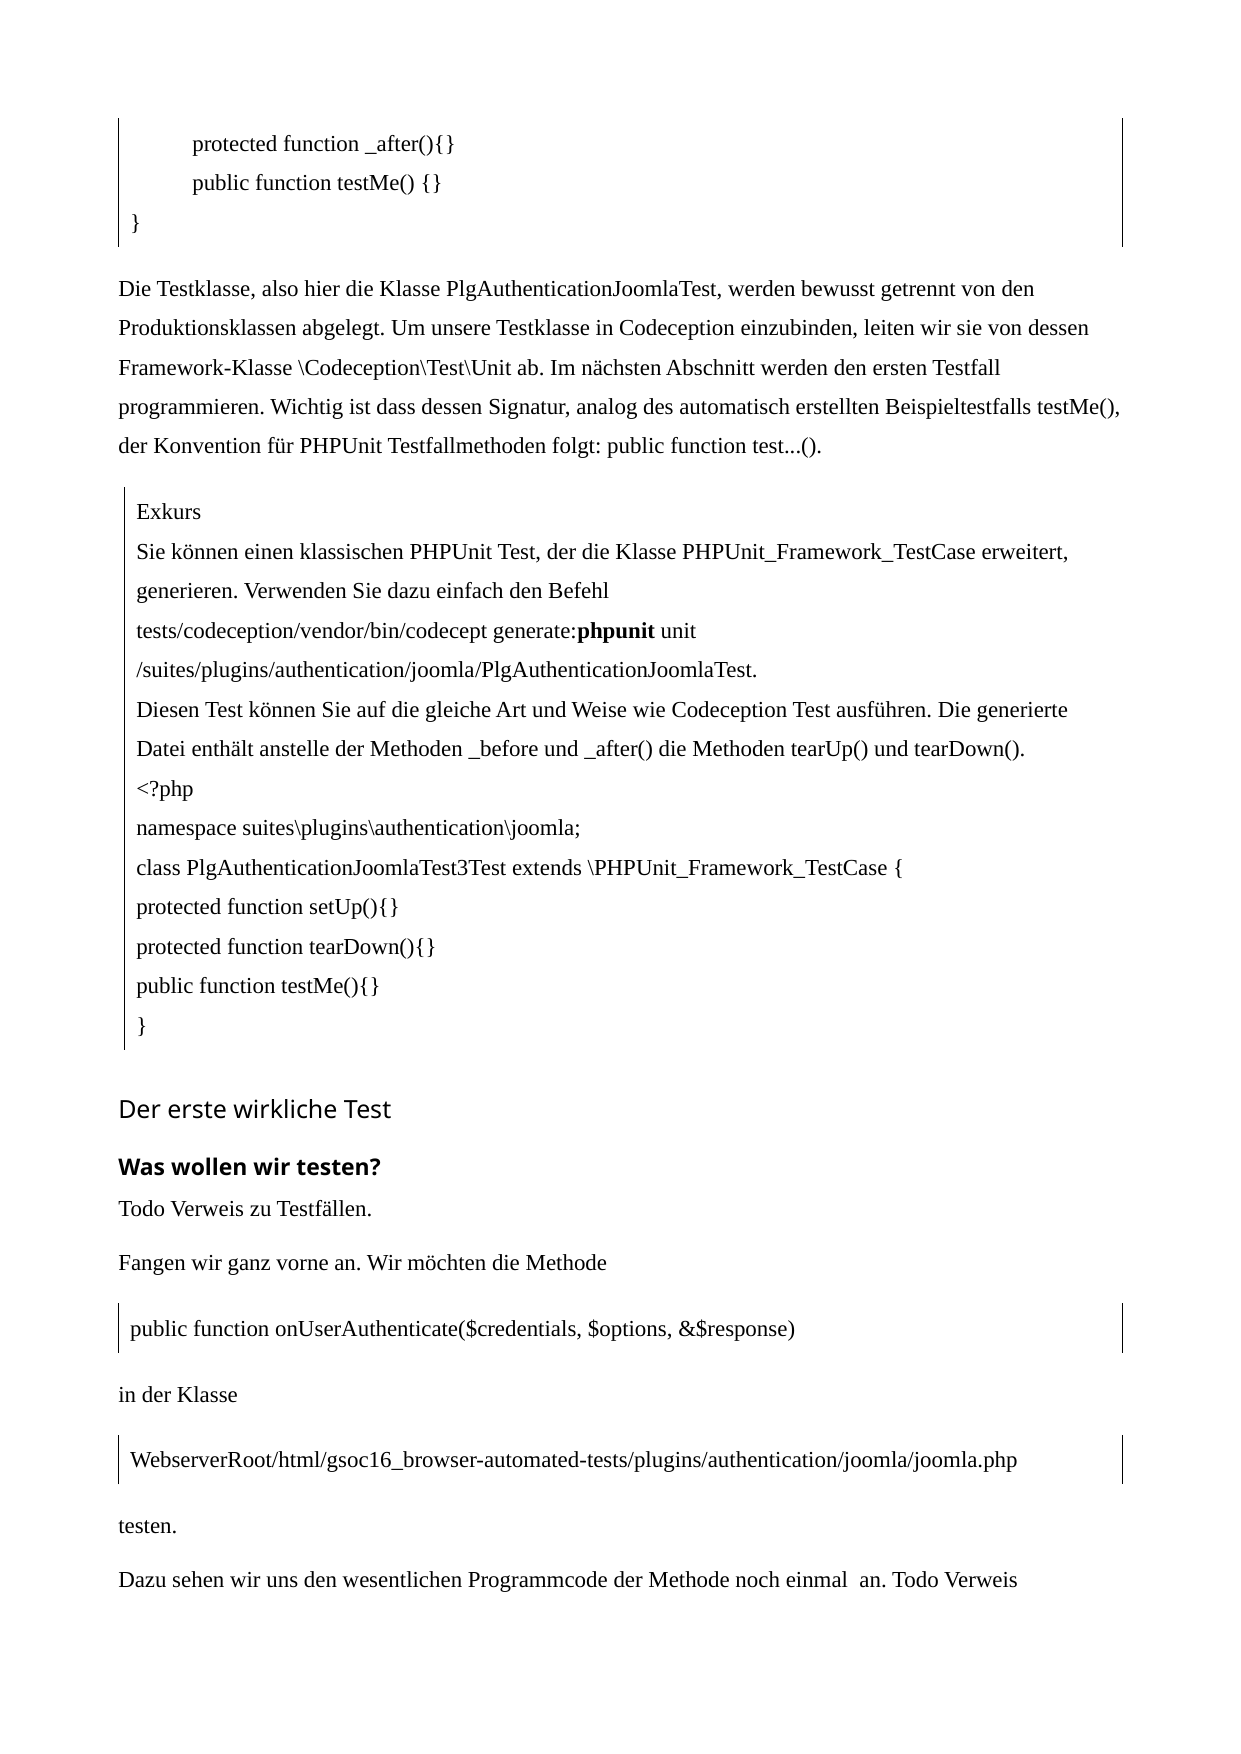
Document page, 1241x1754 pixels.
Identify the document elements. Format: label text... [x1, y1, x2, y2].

text Die Testklasse, also hier die Klasse PlgAuthenticationJoomlaTest, werden bewusst getrennt von den Produktionsklassen abgelegt. Um unsere Testklasse in Codeception einzubinden, leiten wir sie von dessen Framework-Klasse \Codeception\Test\Unit ab. Im nächsten Abschnitt werden den ersten Testfall programmieren. Wichtig ist dass dessen Signatur, analog des automatisch erstellten Beispieltestfalls testMe(), der Konvention für PHPUnit Testfallmethoden folgt: public function test...(). [118, 275, 1122, 459]
text WebserverRoot/html/gsoc16_browser-automated-tests/plugins/authentication/joomla/joomla.php [119, 1435, 1122, 1484]
text Todo Verweis zu Testfällen. [118, 1195, 1122, 1221]
text Dazu sehen wir uns den wesentlichen Programmcode der Methode noch einmal an. Todo Verweis [118, 1566, 1122, 1593]
subtitle Der erste wirkliche Test [118, 1092, 1122, 1126]
text public function onUserAuthenticate($credentials, $options, &$response) [119, 1303, 1122, 1353]
text protected function _after(){} public function testMe() {} } [119, 118, 1122, 247]
text Fangen wir ganz vorne an. Wir möchten die Methode [118, 1249, 1122, 1275]
text in der Klasse [118, 1381, 1122, 1407]
text Exkurs Sie können einen klassischen PHPUnit Test, der die Klasse PHPUnit_Framework_TestCase erweitert, generieren. Verwenden Sie dazu einfach den Befehl tests/codeception/vendor/bin/codecept generate:phpunit unit /suites/plugins/authentication/joomla/PlgAuthenticationJoomlaTest. Diesen Test können Sie auf die gleiche Art und Weise wie Codeception Test ausführen. Die generierte Datei enthält anstelle der Methoden _before und _after() die Methoden tearUp() und tearDown(). <?php namespace suites\plugins\authentication\joomla; class PlgAuthenticationJoomlaTest3Test extends \PHPUnit_Framework_TestCase { protected function setUp(){} protected function tearDown(){} public function testMe(){} } [125, 487, 1122, 1050]
subtitle Was wollen wir testen? [118, 1151, 1122, 1182]
text testen. [118, 1512, 1122, 1539]
